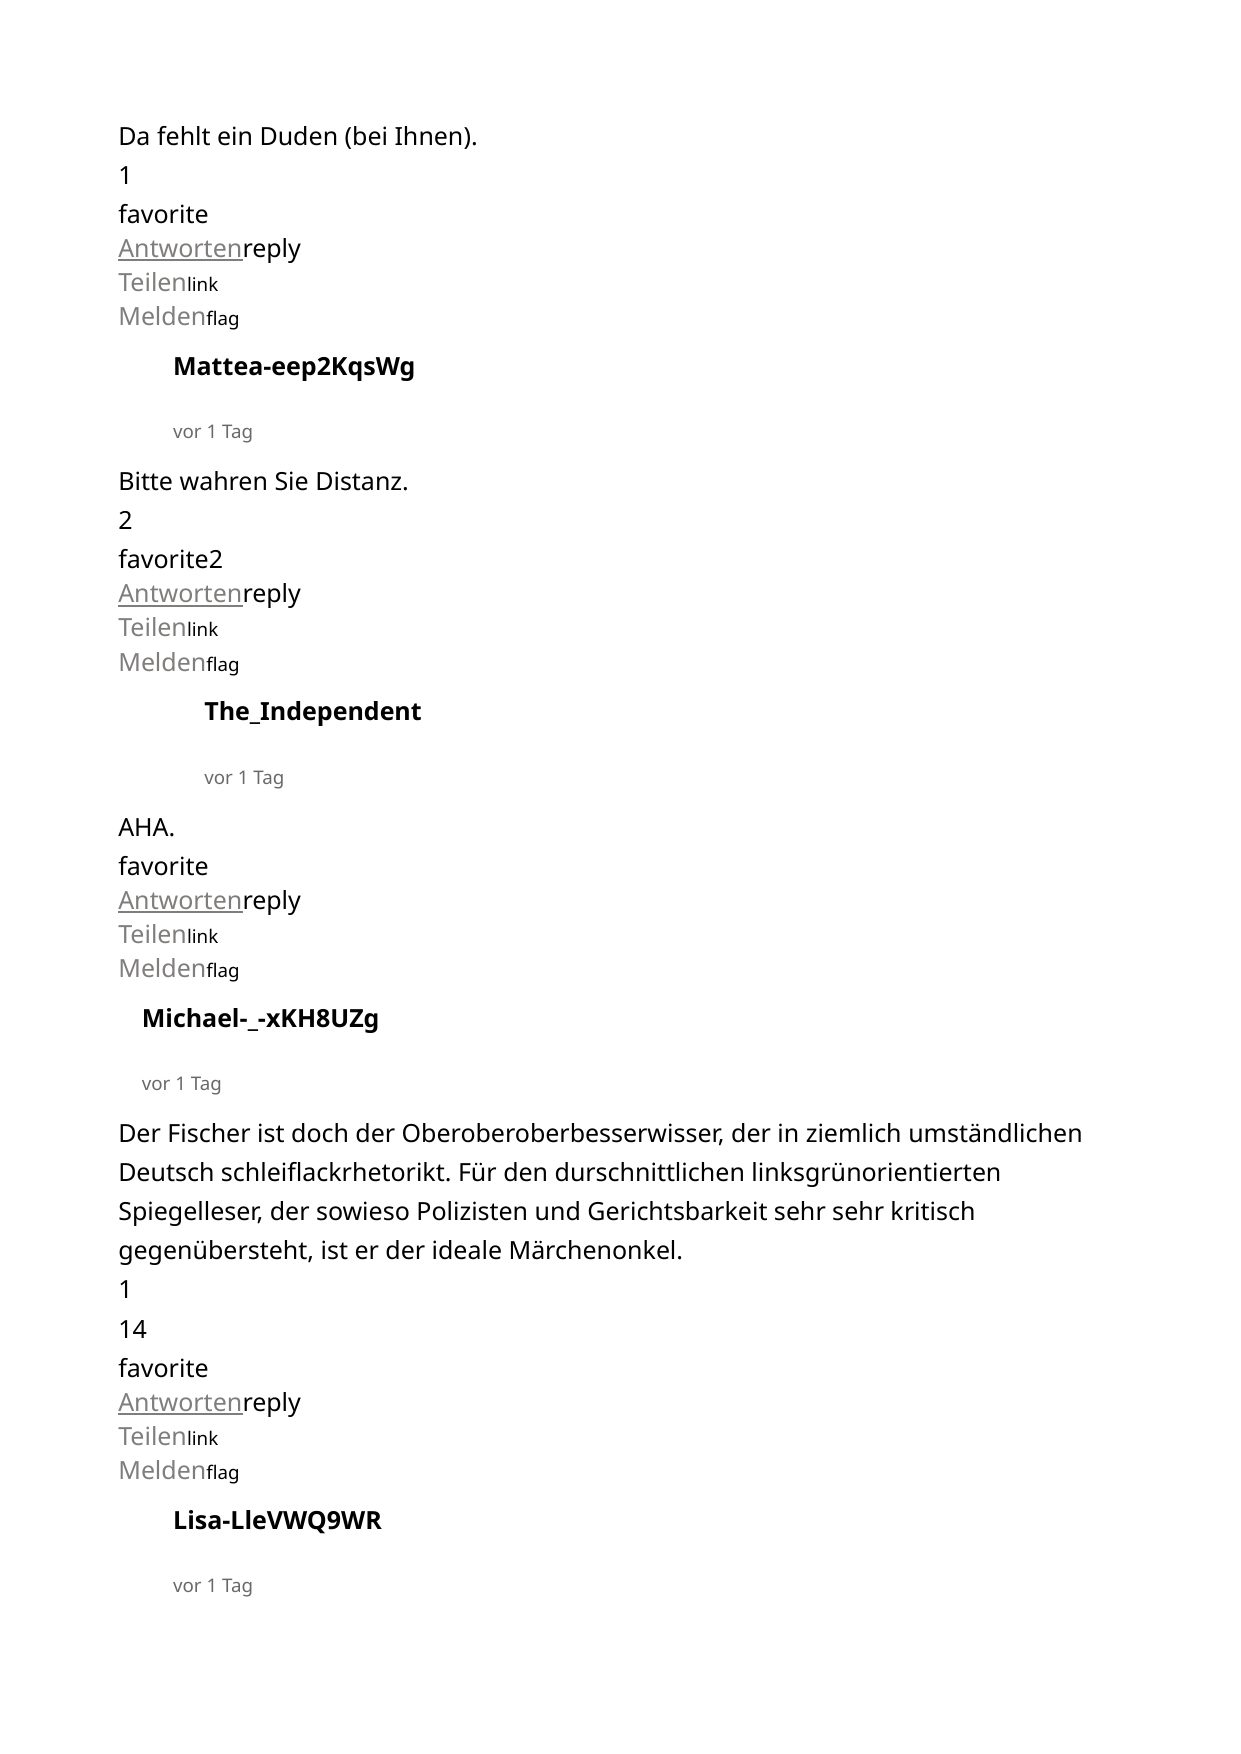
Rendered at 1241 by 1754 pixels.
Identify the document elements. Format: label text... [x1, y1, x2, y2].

text Michael-_-xKH8UZg [142, 1000, 1114, 1034]
text Teilenlink [118, 264, 1122, 299]
text Mattea-eep2KqsWg [173, 348, 1114, 382]
text vor 1 Tag [204, 764, 1117, 790]
text Meldenflag [118, 951, 1122, 984]
text Bitte wahren Sie Distanz. [118, 464, 1122, 498]
text favorite [118, 848, 1122, 882]
text vor 1 Tag [173, 419, 1117, 444]
text Teilenlink [118, 916, 1122, 951]
text Meldenflag [118, 644, 1122, 678]
text Antwortenreply [118, 882, 1122, 916]
text Meldenflag [118, 299, 1122, 333]
text 2 [118, 503, 1122, 537]
text Der Fischer ist doch der Oberoberoberbesserwisser, der in ziemlich umständlichen Deutsch schleiflackrhetorikt. Für den durschnittlichen linksgrünorientierten Spiegelleser, der sowieso Polizisten und Gerichtsbarkeit sehr sehr kritisch gegenübersteht, ist er der ideale Märchenonkel. [118, 1116, 1122, 1267]
text vor 1 Tag [173, 1573, 1117, 1598]
text 1 [118, 157, 1122, 191]
text Antwortenreply [118, 576, 1122, 610]
text vor 1 Tag [142, 1071, 1117, 1096]
text favorite2 [118, 542, 1122, 576]
text favorite [118, 1351, 1122, 1384]
text favorite [118, 196, 1122, 231]
text Lisa-LleVWQ9WR [173, 1502, 1114, 1536]
text Antwortenreply [118, 231, 1122, 264]
text 1 [118, 1272, 1122, 1306]
text AHA. [118, 809, 1122, 843]
text Antwortenreply [118, 1384, 1122, 1419]
text Da fehlt ein Duden (bei Ihnen). [118, 118, 1122, 152]
text Teilenlink [118, 610, 1122, 644]
text Meldenflag [118, 1453, 1122, 1487]
text Teilenlink [118, 1419, 1122, 1453]
text 14 [118, 1311, 1122, 1345]
text The_Independent [204, 694, 1114, 728]
